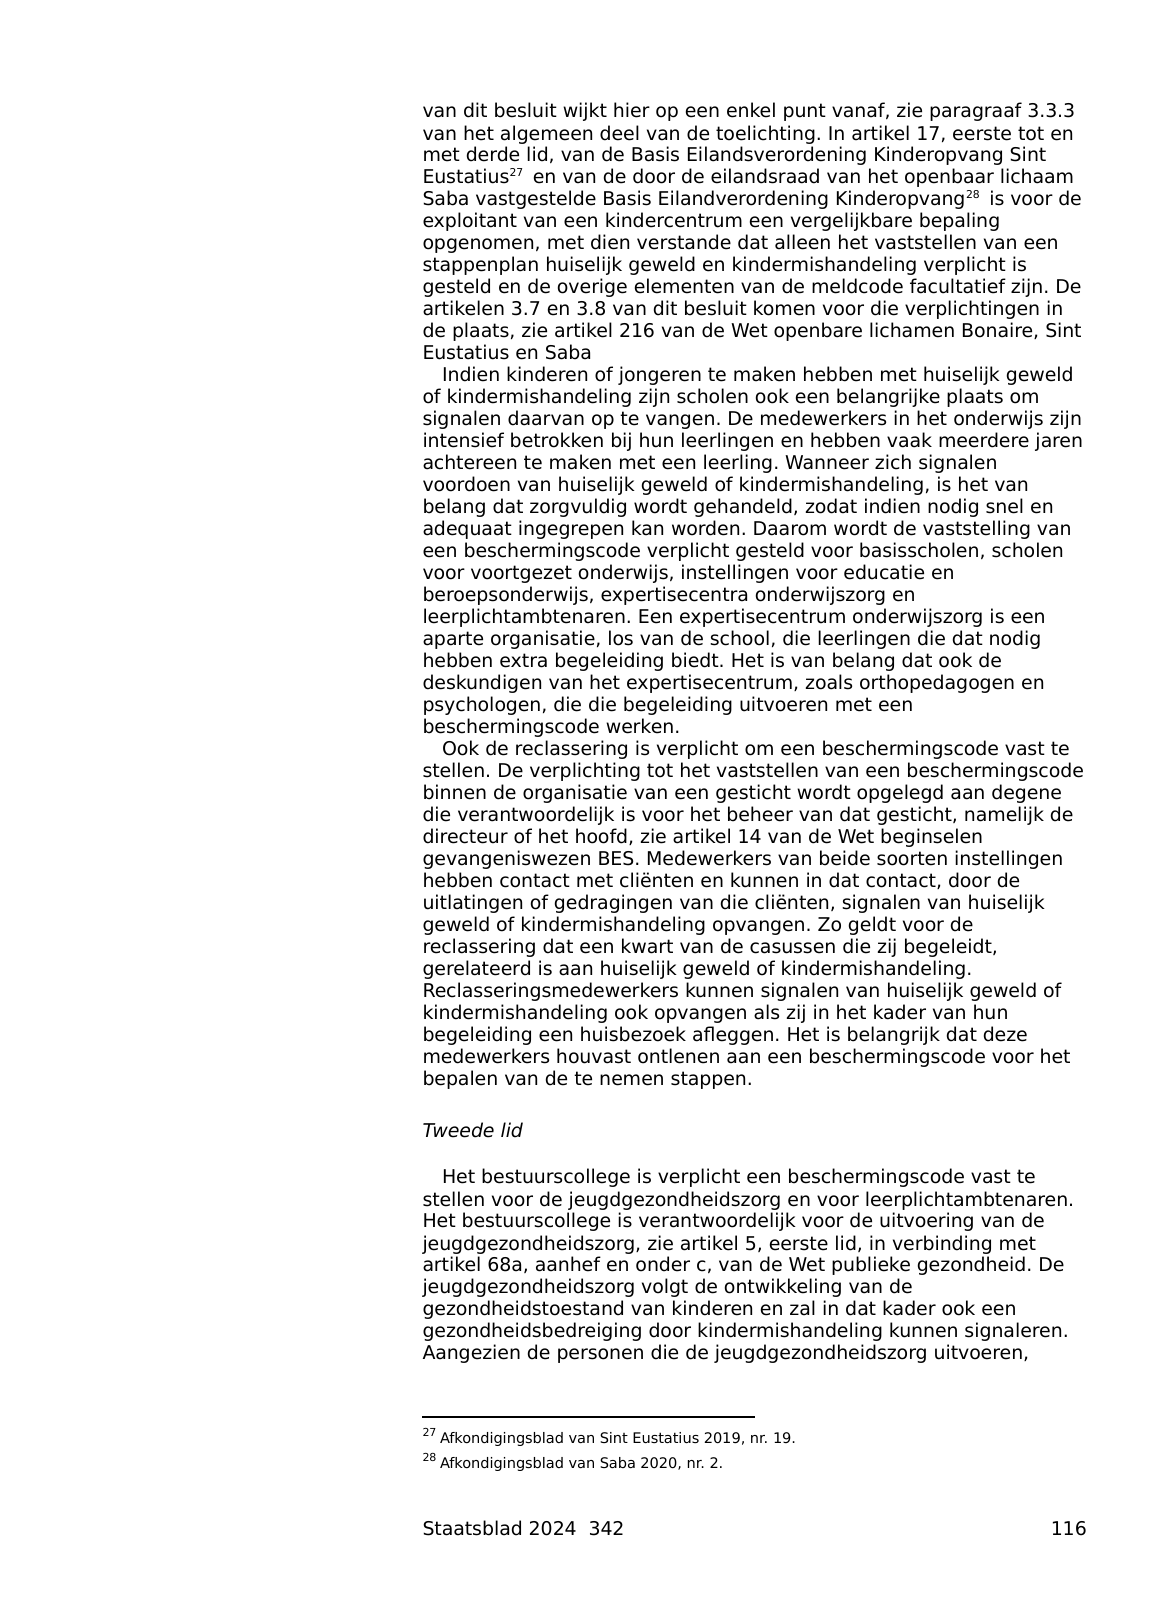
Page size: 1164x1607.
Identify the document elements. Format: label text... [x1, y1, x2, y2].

text van dit besluit wijkt hier op een enkel punt vanaf, zie paragraaf 3.3.3 van het algemeen deel van de toelichting. In artikel 17, eerste tot en met derde lid, van de Basis Eilandsverordening Kinderopvang Sint Eustatius en van de door de eilandsraad van het openbaar lichaam Saba vastgestelde Basis Eilandverordening Kinderopvang is voor de exploitant van een kindercentrum een vergelijkbare bepaling opgenomen, met dien verstande dat alleen het vaststellen van een stappenplan huiselijk geweld en kindermishandeling verplicht is gesteld en de overige elementen van de meldcode facultatief zijn. De artikelen 3.7 en 3.8 van dit besluit komen voor die verplichtingen in de plaats, zie artikel 216 van de Wet openbare lichamen Bonaire, Sint Eustatius en Saba [422, 100, 1087, 364]
subtitle Tweede lid [422, 1119, 1087, 1141]
text Het bestuurscollege is verplicht een beschermingscode vast te stellen voor de jeugdgezondheidszorg en voor leerplichtambtenaren. Het bestuurscollege is verantwoordelijk voor de uitvoering van de jeugdgezondheidszorg, zie artikel 5, eerste lid, in verbinding met artikel 68a, aanhef en onder c, van de Wet publieke gezondheid. De jeugdgezondheidszorg volgt de ontwikkeling van de gezondheidstoestand van kinderen en zal in dat kader ook een gezondheidsbedreiging door kindermishandeling kunnen signaleren. Aangezien de personen die de jeugdgezondheidszorg uitvoeren, [422, 1166, 1087, 1364]
text Indien kinderen of jongeren te maken hebben met huiselijk geweld of kindermishandeling zijn scholen ook een belangrijke plaats om signalen daarvan op te vangen. De medewerkers in het onderwijs zijn intensief betrokken bij hun leerlingen en hebben vaak meerdere jaren achtereen te maken met een leerling. Wanneer zich signalen voordoen van huiselijk geweld of kindermishandeling, is het van belang dat zorgvuldig wordt gehandeld, zodat indien nodig snel en adequaat ingegrepen kan worden. Daarom wordt de vaststelling van een beschermingscode verplicht gesteld voor basisscholen, scholen voor voortgezet onderwijs, instellingen voor educatie en beroepsonderwijs, expertisecentra onderwijszorg en leerplichtambtenaren. Een expertisecentrum onderwijszorg is een aparte organisatie, los van de school, die leerlingen die dat nodig hebben extra begeleiding biedt. Het is van belang dat ook de deskundigen van het expertisecentrum, zoals orthopedagogen en psychologen, die die begeleiding uitvoeren met een beschermingscode werken. [422, 364, 1087, 738]
text Afkondigingsblad van Saba 2020, nr. 2. [422, 1451, 1087, 1473]
text Ook de reclassering is verplicht om een beschermingscode vast te stellen. De verplichting tot het vaststellen van een beschermingscode binnen de organisatie van een gesticht wordt opgelegd aan degene die verantwoordelijk is voor het beheer van dat gesticht, namelijk de directeur of het hoofd, zie artikel 14 van de Wet beginselen gevangeniswezen BES. Medewerkers van beide soorten instellingen hebben contact met cliënten en kunnen in dat contact, door de uitlatingen of gedragingen van die cliënten, signalen van huiselijk geweld of kindermishandeling opvangen. Zo geldt voor de reclassering dat een kwart van de casussen die zij begeleidt, gerelateerd is aan huiselijk geweld of kindermishandeling. Reclasseringsmedewerkers kunnen signalen van huiselijk geweld of kindermishandeling ook opvangen als zij in het kader van hun begeleiding een huisbezoek afleggen. Het is belangrijk dat deze medewerkers houvast ontlenen aan een beschermingscode voor het bepalen van de te nemen stappen. [422, 738, 1087, 1089]
text Afkondigingsblad van Sint Eustatius 2019, nr. 19. [422, 1426, 1087, 1448]
